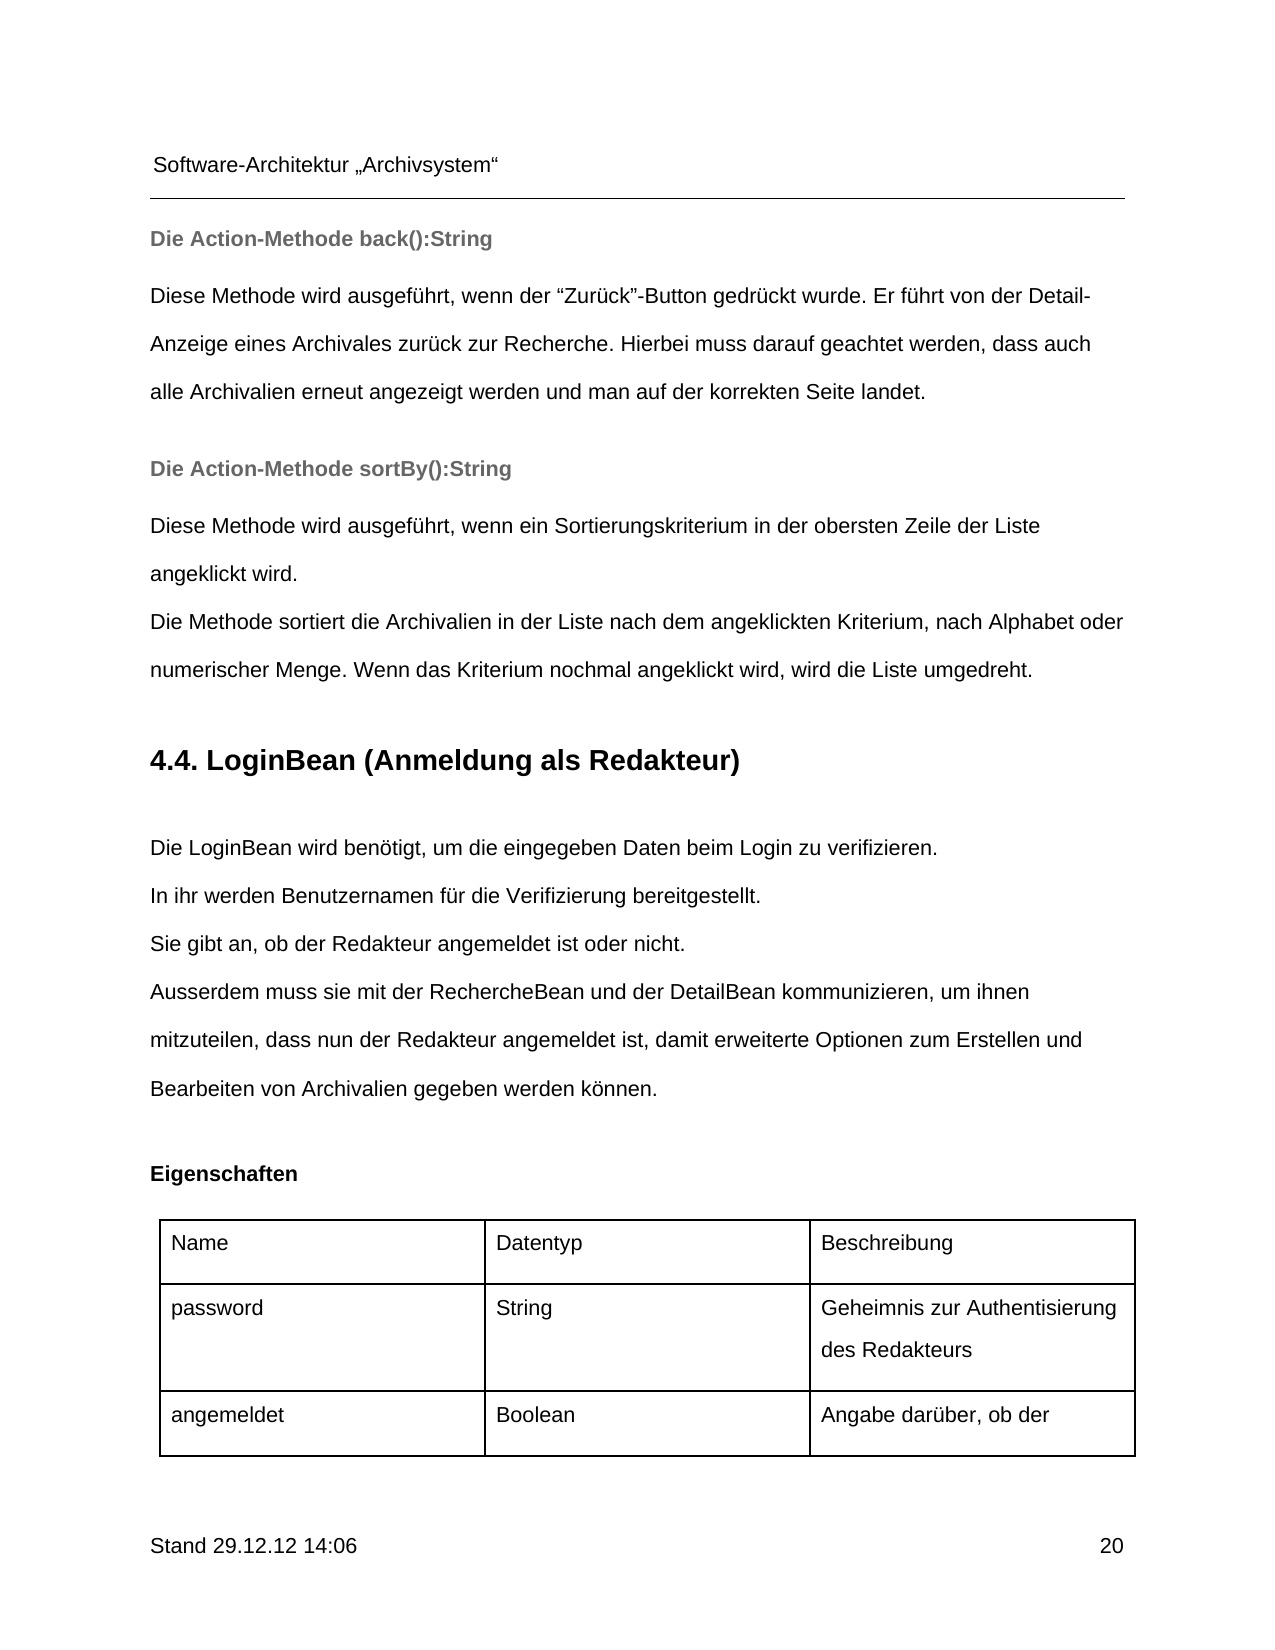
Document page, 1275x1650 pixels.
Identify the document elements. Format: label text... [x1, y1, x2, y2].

table_cell Geheimnis zur Authentisierung des Redakteurs [811, 1285, 1134, 1390]
table_header Name [161, 1221, 484, 1283]
text Sie gibt an, ob der Redakteur angemeldet ist oder nicht. [150, 932, 1125, 974]
subtitle Die Action-Methode back():String [150, 227, 1125, 269]
text Diese Methode wird ausgeführt, wenn ein Sortierungskriterium in der obersten Zeile der Liste angeklickt wird. [150, 514, 1125, 604]
subtitle 4.4. LoginBean (Anmeldung als Redakteur) [150, 744, 1125, 799]
table_cell password [161, 1285, 484, 1390]
table_header Beschreibung [811, 1221, 1134, 1283]
table_cell Angabe darüber, ob der [811, 1392, 1134, 1455]
table_cell String [486, 1285, 809, 1390]
table_cell angemeldet [161, 1392, 484, 1455]
subtitle Die Action-Methode sortBy():String [150, 457, 1125, 499]
table_cell Boolean [486, 1392, 809, 1455]
table_header Datentyp [486, 1221, 809, 1283]
text Diese Methode wird ausgeführt, wenn der “Zurück”-Button gedrückt wurde. Er führt von der Detail-Anzeige eines Archivales zurück zur Recherche. Hierbei muss darauf geachtet werden, dass auch alle Archivalien erneut angezeigt werden und man auf der korrekten Seite landet. [150, 284, 1125, 422]
text Ausserdem muss sie mit der RechercheBean und der DetailBean kommunizieren, um ihnen mitzuteilen, dass nun der Redakteur angemeldet ist, damit erweiterte Optionen zum Erstellen und Bearbeiten von Archivalien gegeben werden können. [150, 980, 1125, 1118]
subtitle Eigenschaften [150, 1162, 1125, 1204]
text Die Methode sortiert die Archivalien in der Liste nach dem angeklickten Kriterium, nach Alphabet oder numerischer Menge. Wenn das Kriterium nochmal angeklickt wird, wird die Liste umgedreht. [150, 610, 1125, 700]
text In ihr werden Benutzernamen für die Verifizierung bereitgestellt. [150, 884, 1125, 926]
text Die LoginBean wird benötigt, um die eingegeben Daten beim Login zu verifizieren. [150, 836, 1125, 878]
